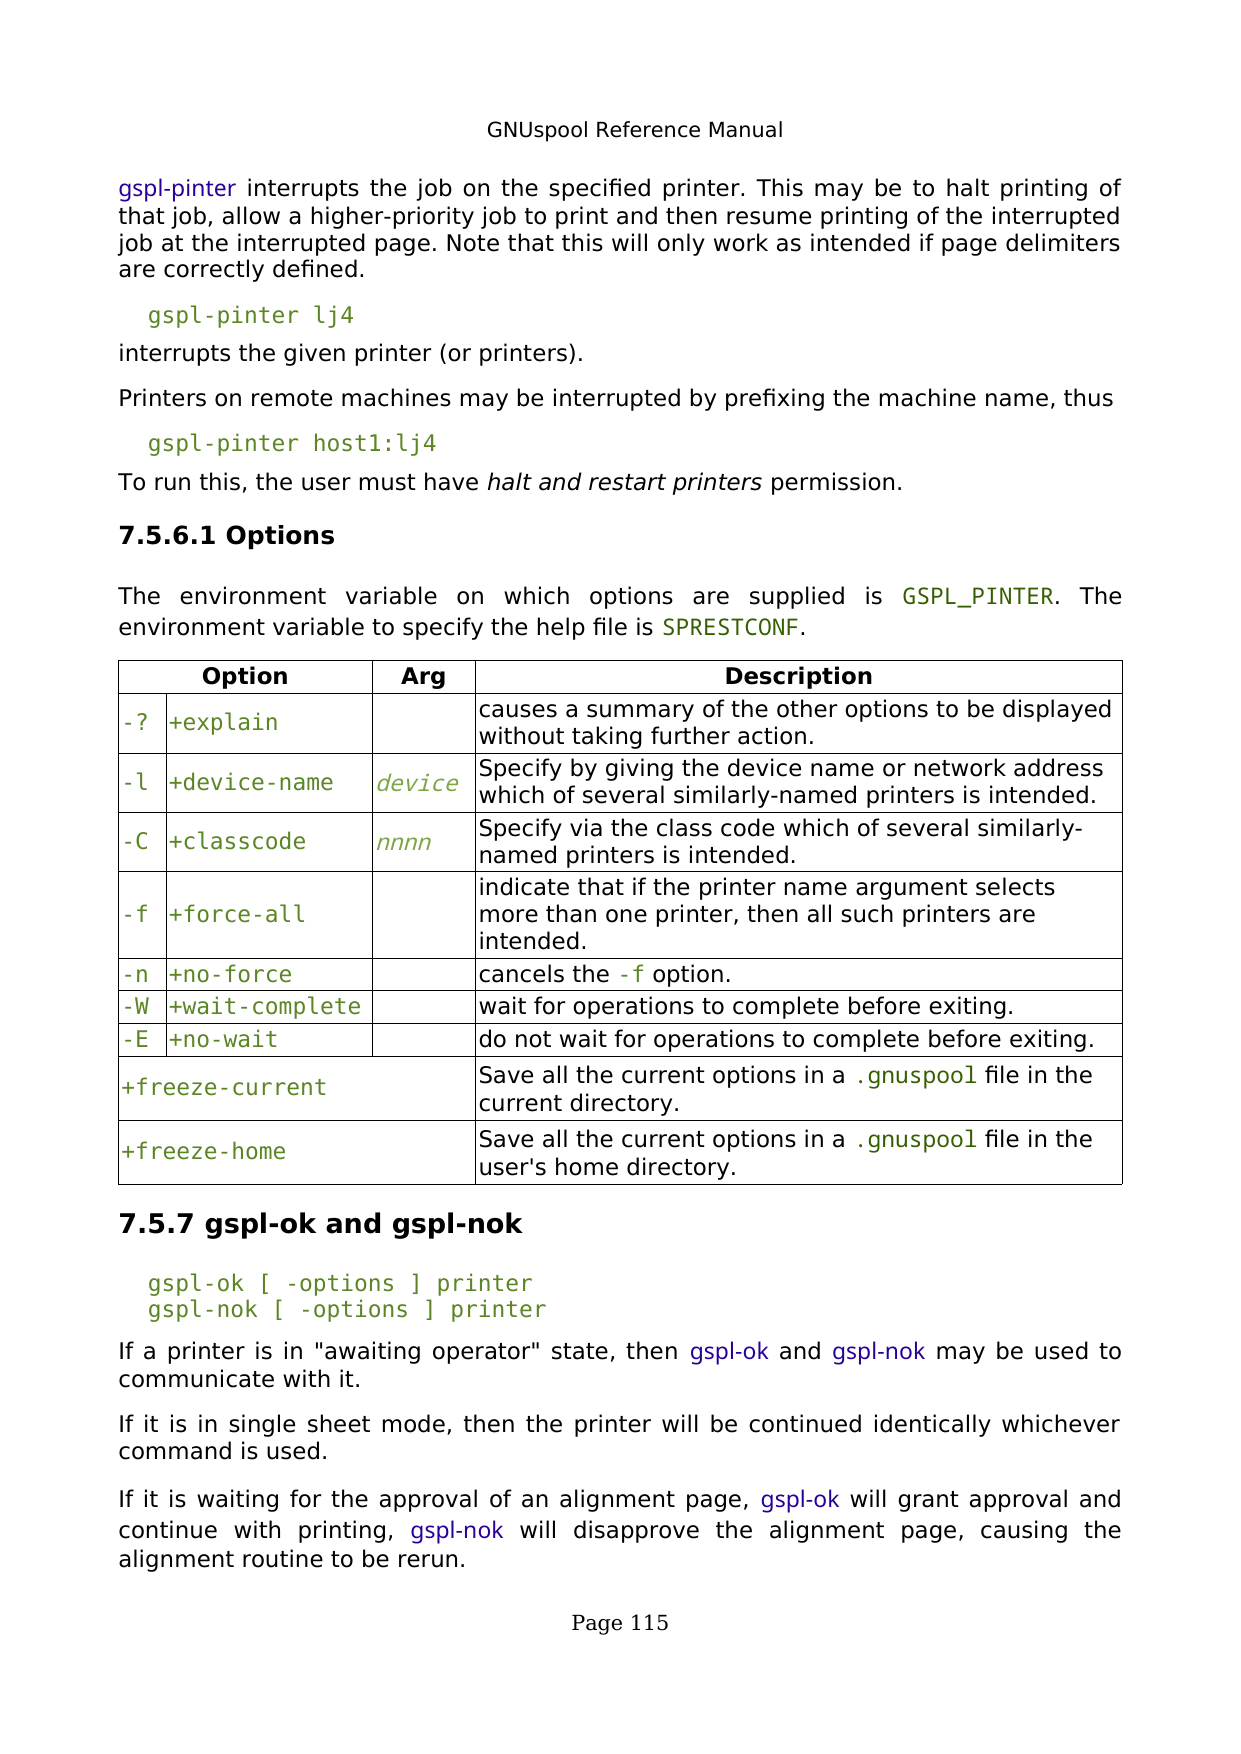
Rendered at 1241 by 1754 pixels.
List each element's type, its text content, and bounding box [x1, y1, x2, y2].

table_cell +device-name [167, 754, 372, 812]
text Printers on remote machines may be interrupted by prefixing the machine name, thus [118, 385, 1122, 412]
text gspl-pinter host1:lj4 [148, 431, 1122, 457]
table_cell +wait-complete [167, 991, 372, 1023]
table_cell -f [119, 872, 166, 958]
table_header Description [476, 661, 1122, 693]
text If a printer is in "awaiting operator" state, then gspl-ok and gspl-nok may be used to communicate with it. [118, 1335, 1122, 1393]
table_cell -C [119, 813, 166, 871]
table_cell [373, 1024, 475, 1056]
table_cell [373, 872, 475, 958]
subtitle Options [118, 521, 1122, 550]
table_cell causes a summary of the other options to be displayed without taking further action. [476, 694, 1122, 753]
table_cell [373, 694, 475, 753]
table_cell device [373, 754, 475, 812]
text gspl-nok [ -options ] printer [148, 1296, 1122, 1323]
table_cell wait for operations to complete before exiting. [476, 991, 1122, 1023]
text If it is waiting for the approval of an alignment page, gspl-ok will grant approval and continue with printing, gspl-nok will disapprove the alignment page, causing the alignment routine to be rerun. [118, 1483, 1122, 1572]
table_cell -W [119, 991, 166, 1023]
text gspl-pinter interrupts the job on the specified printer. This may be to halt printing of that job, allow a higher-priority job to print and then resume printing of the interrupted job at the interrupted page. Note that this will only work as intended if page delimiters are correctly defined. [118, 172, 1122, 283]
table_cell indicate that if the printer name argument selects more than one printer, then all such printers are intended. [476, 872, 1122, 958]
subtitle gspl-ok and gspl-nok [118, 1209, 1122, 1240]
table_cell Save all the current options in a .gnuspool file in the current directory. [476, 1057, 1122, 1120]
table_cell +freeze-home [119, 1121, 475, 1184]
table_cell cancels the -f option. [476, 959, 1122, 990]
table_cell -l [119, 754, 166, 812]
table_cell [373, 959, 475, 990]
table_cell -n [119, 959, 166, 990]
text gspl-ok [ -options ] printer [148, 1270, 1122, 1296]
table_cell +force-all [167, 872, 372, 958]
text If it is in single sheet mode, then the printer will be continued identically whichever command is used. [118, 1411, 1122, 1465]
text To run this, the user must have halt and restart printers permission. [118, 469, 1122, 496]
table_cell +freeze-current [119, 1057, 475, 1120]
table_cell Specify via the class code which of several similarly-named printers is intended. [476, 813, 1122, 871]
table_cell do not wait for operations to complete before exiting. [476, 1024, 1122, 1056]
table_header Arg [373, 661, 475, 693]
table_cell +explain [167, 694, 372, 753]
text gspl-pinter lj4 [148, 302, 1122, 328]
table_cell +no-wait [167, 1024, 372, 1056]
table_cell Save all the current options in a .gnuspool file in the user's home directory. [476, 1121, 1122, 1184]
table_cell -? [119, 694, 166, 753]
table_cell Specify by giving the device name or network address which of several similarly-named printers is intended. [476, 754, 1122, 812]
text interrupts the given printer (or printers). [118, 340, 1122, 367]
table_cell -E [119, 1024, 166, 1056]
text The environment variable on which options are supplied is GSPL_PINTER. The environment variable to specify the help file is SPRESTCONF. [118, 579, 1122, 642]
table_cell +classcode [167, 813, 372, 871]
table_cell +no-force [167, 959, 372, 990]
table_cell nnnn [373, 813, 475, 871]
table_header Option [119, 661, 372, 693]
table_cell [373, 991, 475, 1023]
